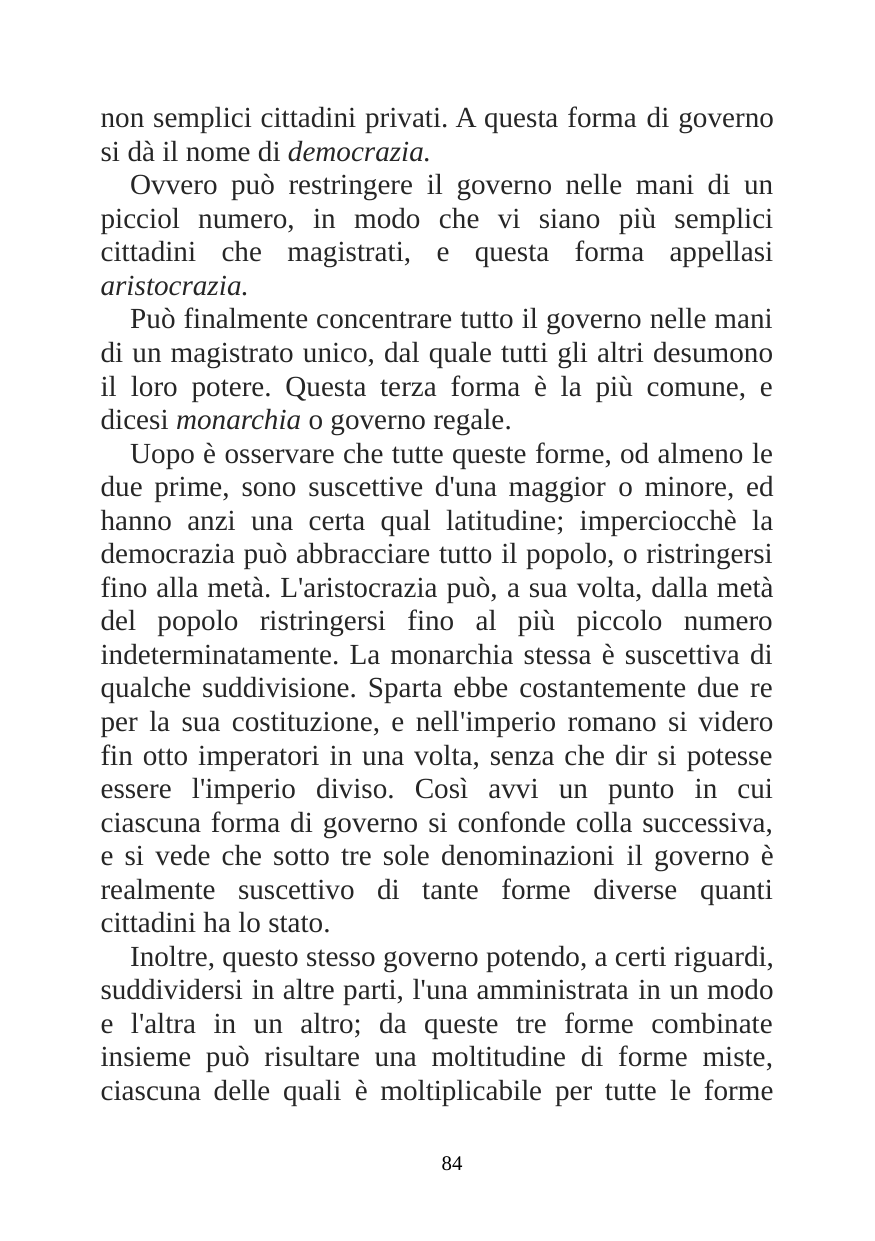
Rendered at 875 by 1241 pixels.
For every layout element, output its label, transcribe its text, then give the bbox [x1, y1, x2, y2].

text Uopo è osservare che tutte queste forme, od almeno le due prime, sono suscettive d'una maggior o minore, ed hanno anzi una certa qual latitudine; imperciocchè la democrazia può abbracciare tutto il popolo, o ristringersi fino alla metà. L'aristocrazia può, a sua volta, dalla metà del popolo ristringersi fino al più piccolo numero indeterminatamente. La monarchia stessa è suscettiva di qualche suddivisione. Sparta ebbe costantemente due re per la sua costituzione, e nell'imperio romano si videro fin otto imperatori in una volta, senza che dir si potesse essere l'imperio diviso. Così avvi un punto in cui ciascuna forma di governo si confonde colla successiva, e si vede che sotto tre sole denominazioni il governo è realmente suscettivo di tante forme diverse quanti cittadini ha lo stato. [100, 436, 774, 939]
text Ovvero può restringere il governo nelle mani di un picciol numero, in modo che vi siano più semplici cittadini che magistrati, e questa forma appellasi aristocrazia. [100, 167, 774, 302]
text Inoltre, questo stesso governo potendo, a certi riguardi, suddividersi in altre parti, l'una amministrata in un modo e l'altra in un altro; da queste tre forme combinate insieme può risultare una moltitudine di forme miste, ciascuna delle quali è moltiplicabile per tutte le forme [100, 939, 774, 1107]
text non semplici cittadini privati. A questa forma di governo si dà il nome di democrazia. [100, 100, 774, 167]
text Può finalmente concentrare tutto il governo nelle mani di un magistrato unico, dal quale tutti gli altri desumono il loro potere. Questa terza forma è la più comune, e dicesi monarchia o governo regale. [100, 302, 774, 436]
